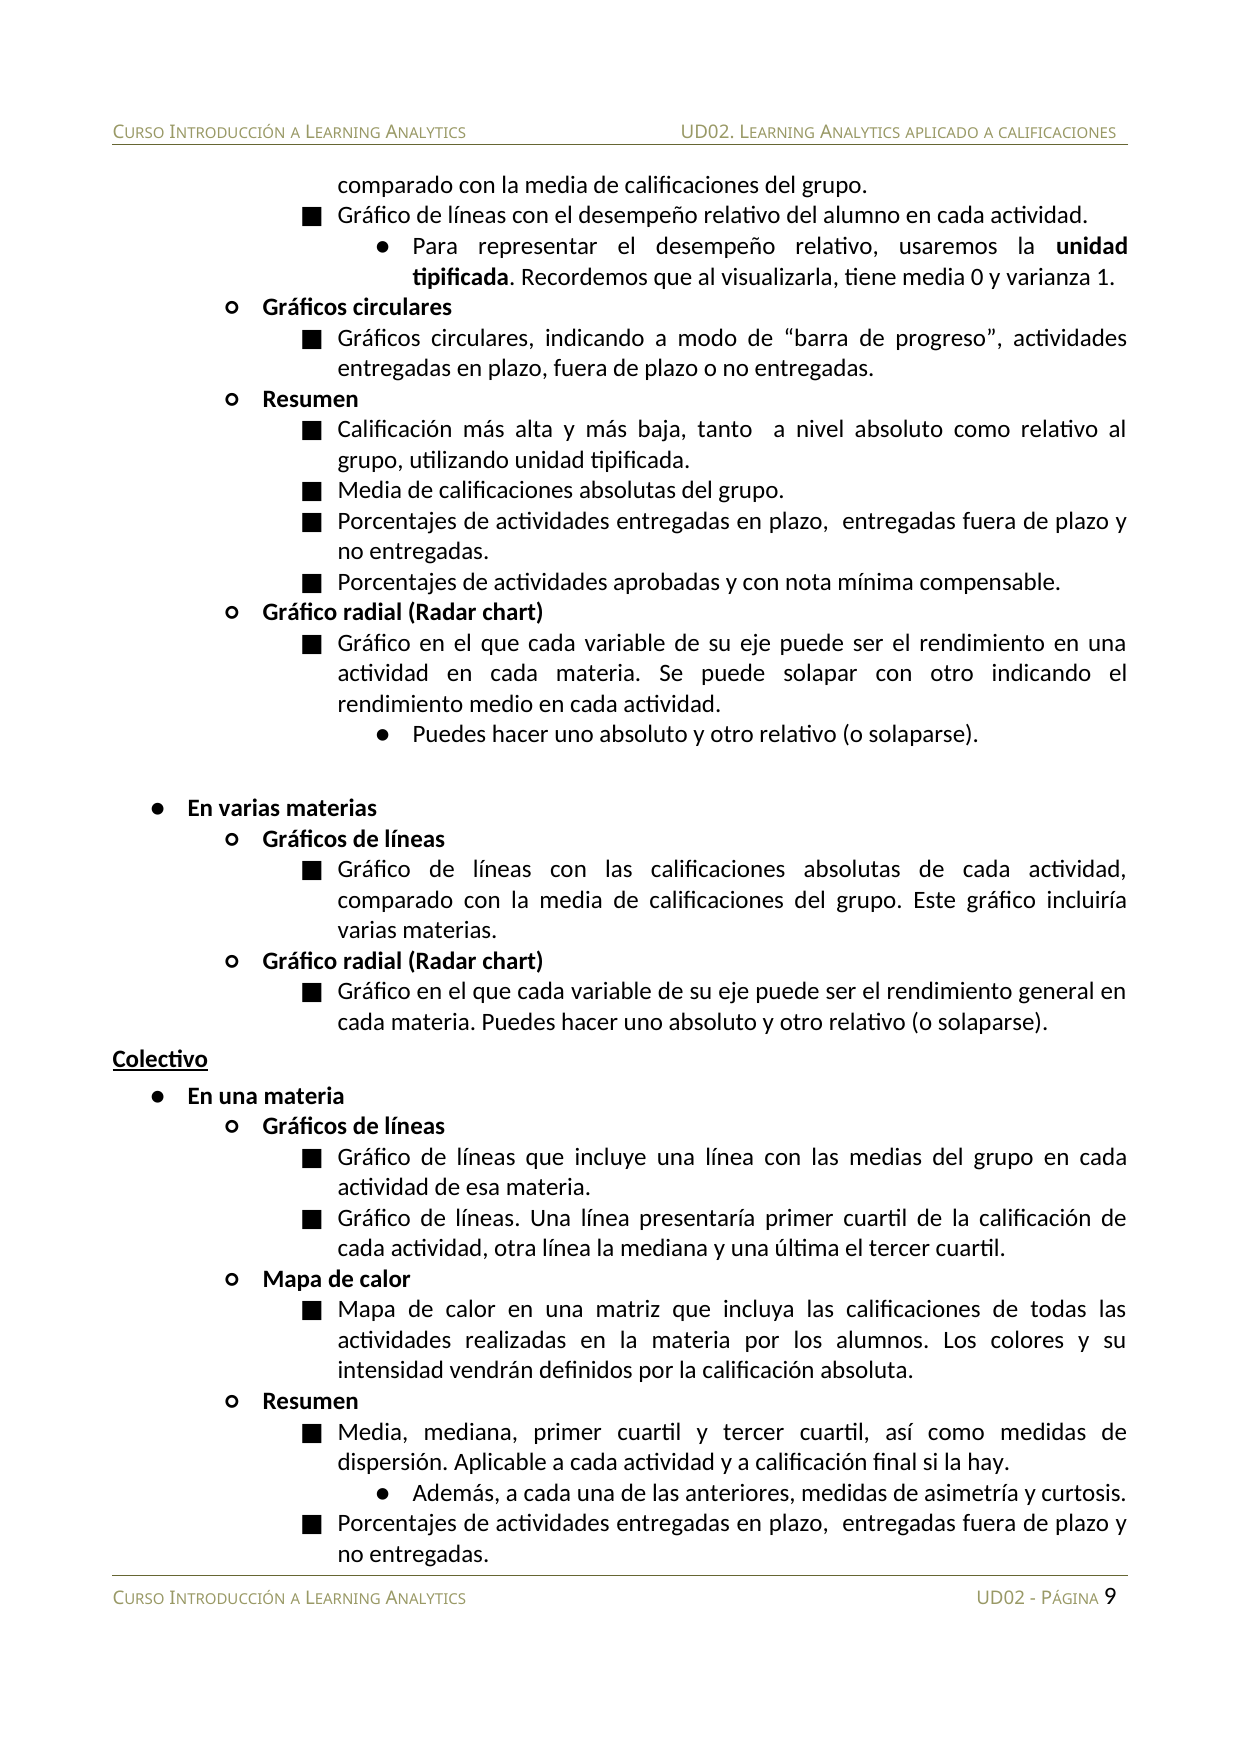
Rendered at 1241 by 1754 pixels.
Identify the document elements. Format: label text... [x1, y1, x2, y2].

list Además, a cada una de las anteriores, medidas de asimetría y curtosis. [375, 1477, 1128, 1507]
list Mapa de calor [225, 1263, 1128, 1294]
list Gráficos de líneas [225, 1111, 1128, 1141]
list Media de calificaciones absolutas del grupo. [300, 474, 1128, 505]
list Resumen [225, 1385, 1128, 1416]
list Puedes hacer uno absoluto y otro relativo (o solaparse). [375, 718, 1128, 749]
list Mapa de calor en una matriz que incluya las calificaciones de todas las actividades realizadas en la materia por los alumnos. Los colores y su intensidad vendrán definidos por la calificación absoluta. [300, 1294, 1128, 1385]
list Gráficos circulares [225, 291, 1128, 322]
list Gráfico en el que cada variable de su eje puede ser el rendimiento en una actividad en cada materia. Se puede solapar con otro indicando el rendimiento medio en cada actividad. [300, 627, 1128, 718]
list En una materia [150, 1080, 1128, 1111]
list Porcentajes de actividades entregadas en plazo, entregadas fuera de plazo y no entregadas. [300, 505, 1128, 566]
list Gráfico de líneas con las calificaciones absolutas de cada actividad, comparado con la media de calificaciones del grupo. Este gráfico incluiría varias materias. [300, 853, 1128, 945]
list Gráfico de líneas con el desempeño relativo del alumno en cada actividad. [300, 199, 1128, 230]
list Gráficos de líneas [225, 823, 1128, 853]
list comparado con la media de calificaciones del grupo. [300, 169, 1128, 199]
list Gráfico radial (Radar chart) [225, 596, 1128, 627]
list Gráfico radial (Radar chart) [225, 945, 1128, 976]
list En varias materias [150, 792, 1128, 823]
list Porcentajes de actividades aprobadas y con nota mínima compensable. [300, 566, 1128, 596]
list Calificación más alta y más baja, tanto a nivel absoluto como relativo al grupo, utilizando unidad tipificada. [300, 413, 1128, 474]
list Gráfico de líneas. Una línea presentaría primer cuartil de la calificación de cada actividad, otra línea la mediana y una última el tercer cuartil. [300, 1202, 1128, 1263]
list Gráfico en el que cada variable de su eje puede ser el rendimiento general en cada materia. Puedes hacer uno absoluto y otro relativo (o solaparse). [300, 976, 1128, 1037]
list Gráfico de líneas que incluye una línea con las medias del grupo en cada actividad de esa materia. [300, 1141, 1128, 1202]
list Para representar el desempeño relativo, usaremos la unidad tipificada. Recordemos que al visualizarla, tiene media 0 y varianza 1. [375, 230, 1128, 291]
text Colectivo [112, 1043, 1128, 1073]
list Media, mediana, primer cuartil y tercer cuartil, así como medidas de dispersión. Aplicable a cada actividad y a calificación final si la hay. [300, 1416, 1128, 1477]
list Gráficos circulares, indicando a modo de “barra de progreso”, actividades entregadas en plazo, fuera de plazo o no entregadas. [300, 322, 1128, 383]
list Resumen [225, 383, 1128, 413]
list Porcentajes de actividades entregadas en plazo, entregadas fuera de plazo y no entregadas. [300, 1507, 1128, 1568]
